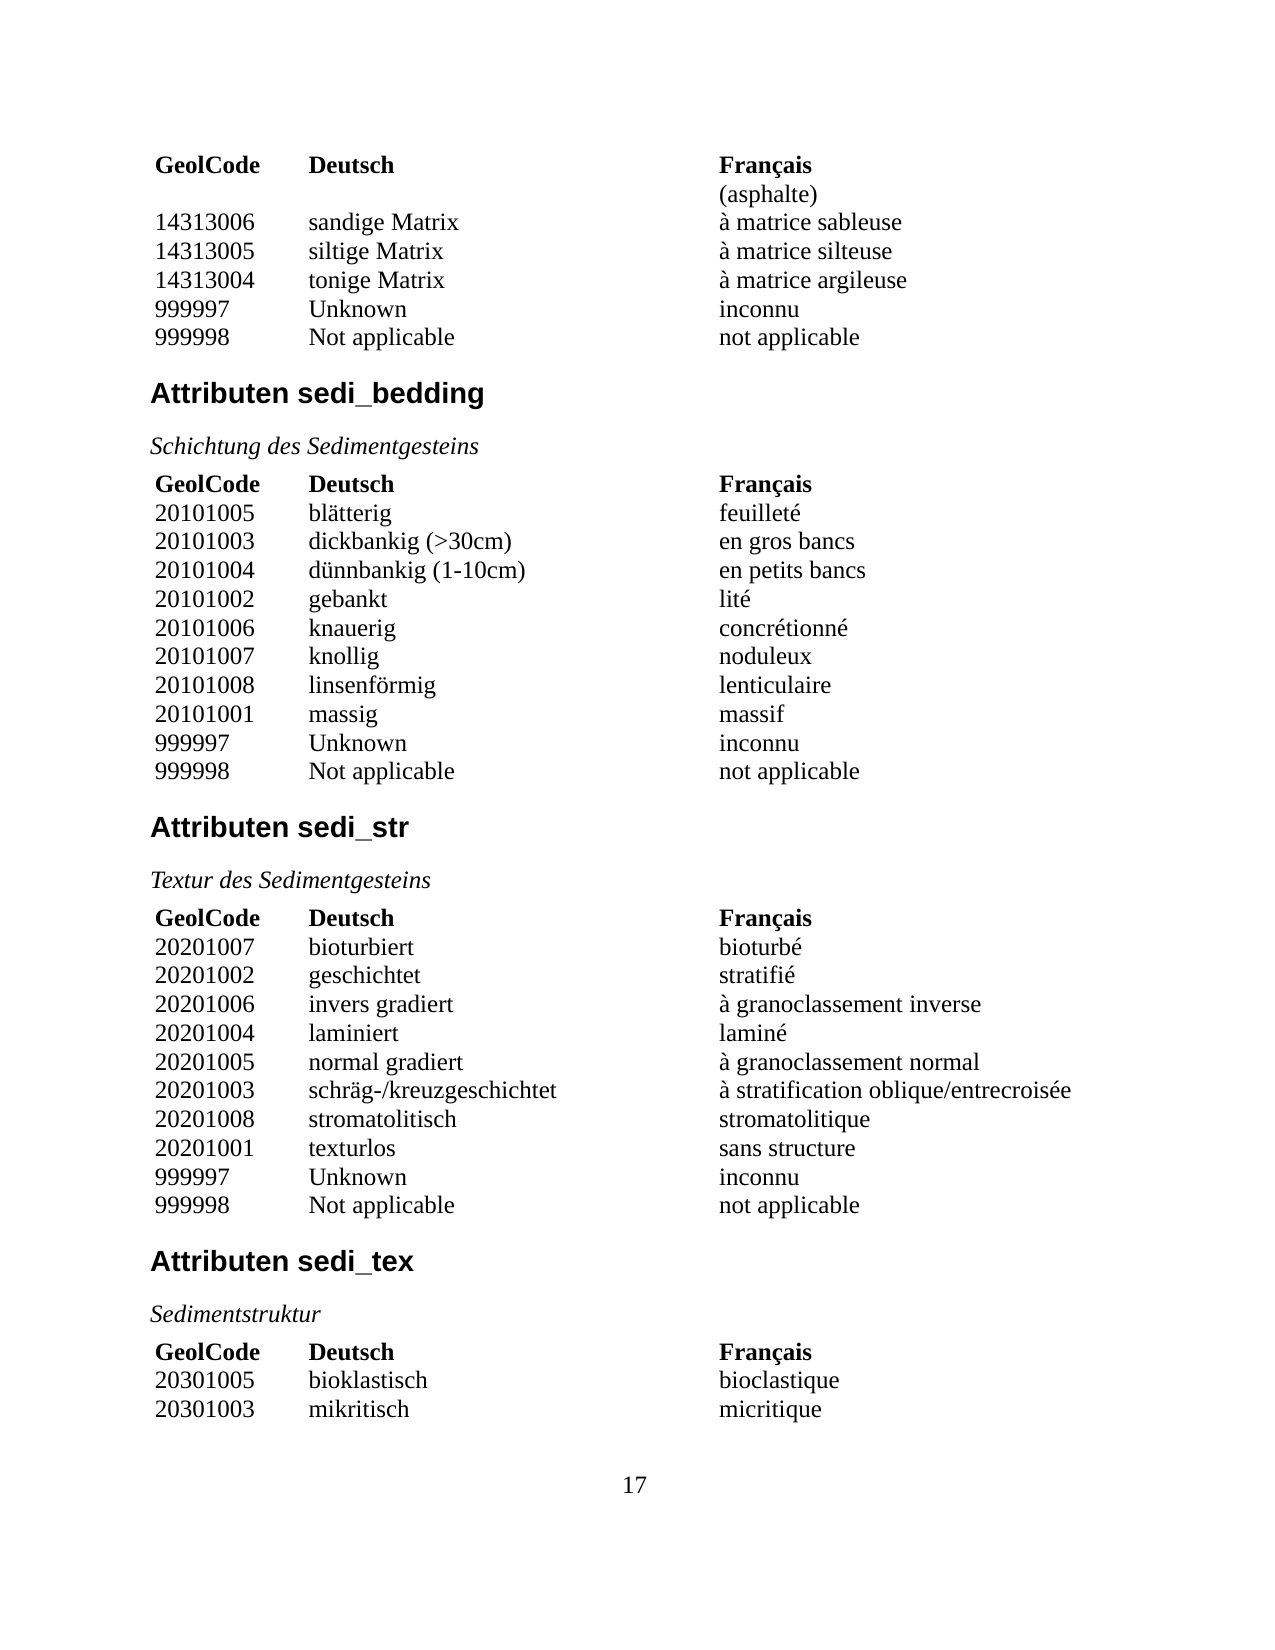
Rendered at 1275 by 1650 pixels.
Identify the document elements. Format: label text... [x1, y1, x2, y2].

table_cell en petits bancs [714, 555, 1125, 584]
table_header Deutsch [304, 150, 714, 179]
table_cell inconnu [714, 1162, 1125, 1190]
table_cell blätterig [304, 498, 714, 526]
table_cell 20201003 [150, 1075, 304, 1104]
table_cell [304, 179, 714, 207]
table_cell tonige Matrix [304, 265, 714, 294]
table_header Deutsch [304, 1337, 714, 1366]
table_cell invers gradiert [304, 989, 714, 1018]
table_cell 20101007 [150, 641, 304, 670]
table_cell concrétionné [714, 613, 1125, 641]
table_header Français [714, 150, 1125, 179]
subtitle Attributen sedi_bedding [150, 376, 1125, 410]
table_cell 20101004 [150, 555, 304, 584]
table_cell 20201005 [150, 1047, 304, 1075]
table_cell 14313004 [150, 265, 304, 294]
table_header Deutsch [304, 469, 714, 498]
table_cell bioclastique [714, 1366, 1125, 1394]
table_cell 20101006 [150, 613, 304, 641]
table_cell Not applicable [304, 1190, 714, 1219]
table_cell texturlos [304, 1133, 714, 1162]
table_cell inconnu [714, 728, 1125, 756]
table_cell laminiert [304, 1018, 714, 1047]
table_cell not applicable [714, 1190, 1125, 1219]
table_cell 20101003 [150, 526, 304, 555]
table_cell à matrice argileuse [714, 265, 1125, 294]
table_cell inconnu [714, 294, 1125, 322]
table_cell 999998 [150, 756, 304, 785]
table_cell schräg-/kreuzgeschichtet [304, 1075, 714, 1104]
table_header GeolCode [150, 1337, 304, 1366]
table_header Français [714, 469, 1125, 498]
table_cell 20201004 [150, 1018, 304, 1047]
table_header Français [714, 1337, 1125, 1366]
table_cell 20101002 [150, 584, 304, 613]
table_cell Unknown [304, 1162, 714, 1190]
table_cell bioturbiert [304, 932, 714, 960]
table_cell en gros bancs [714, 526, 1125, 555]
table_cell mikritisch [304, 1394, 714, 1423]
table_cell siltige Matrix [304, 236, 714, 265]
table_cell micritique [714, 1394, 1125, 1423]
table_cell massif [714, 699, 1125, 728]
text Textur des Sedimentgesteins [150, 865, 1125, 894]
table_cell 999998 [150, 1190, 304, 1219]
table_cell [150, 179, 304, 207]
table_cell linsenförmig [304, 670, 714, 699]
table_cell 20101005 [150, 498, 304, 526]
table_cell 20101008 [150, 670, 304, 699]
subtitle Attributen sedi_tex [150, 1244, 1125, 1278]
text Schichtung des Sedimentgesteins [150, 431, 1125, 460]
table_header GeolCode [150, 150, 304, 179]
table_cell not applicable [714, 323, 1125, 351]
table_header GeolCode [150, 469, 304, 498]
table_cell knauerig [304, 613, 714, 641]
table_cell 20201006 [150, 989, 304, 1018]
table_header Deutsch [304, 903, 714, 932]
subtitle Attributen sedi_str [150, 810, 1125, 844]
table_cell bioturbé [714, 932, 1125, 960]
table_cell gebankt [304, 584, 714, 613]
table_cell 20301003 [150, 1394, 304, 1423]
table_cell lité [714, 584, 1125, 613]
table_cell sandige Matrix [304, 208, 714, 236]
table_cell feuilleté [714, 498, 1125, 526]
table_cell 999997 [150, 1162, 304, 1190]
table_cell 999998 [150, 323, 304, 351]
table_cell Not applicable [304, 323, 714, 351]
text Sedimentstruktur [150, 1299, 1125, 1328]
table_cell à matrice silteuse [714, 236, 1125, 265]
table_cell normal gradiert [304, 1047, 714, 1075]
table_header Français [714, 903, 1125, 932]
table_cell à matrice sableuse [714, 208, 1125, 236]
table_cell (asphalte) [714, 179, 1125, 207]
table_cell massig [304, 699, 714, 728]
table_cell stromatolitisch [304, 1104, 714, 1133]
table_cell 20301005 [150, 1366, 304, 1394]
table_cell à granoclassement inverse [714, 989, 1125, 1018]
table_cell 14313006 [150, 208, 304, 236]
table_cell dünnbankig (1-10cm) [304, 555, 714, 584]
table_cell not applicable [714, 756, 1125, 785]
table_cell stromatolitique [714, 1104, 1125, 1133]
table_cell laminé [714, 1018, 1125, 1047]
table_cell 14313005 [150, 236, 304, 265]
table_cell dickbankig (>30cm) [304, 526, 714, 555]
table_cell bioklastisch [304, 1366, 714, 1394]
table_cell Unknown [304, 728, 714, 756]
table_cell 20101001 [150, 699, 304, 728]
table_cell noduleux [714, 641, 1125, 670]
table_cell stratifié [714, 960, 1125, 989]
table_cell 999997 [150, 728, 304, 756]
table_cell 20201007 [150, 932, 304, 960]
table_cell 20201008 [150, 1104, 304, 1133]
table_cell 999997 [150, 294, 304, 322]
table_cell sans structure [714, 1133, 1125, 1162]
table_cell à granoclassement normal [714, 1047, 1125, 1075]
table_cell à stratification oblique/entrecroisée [714, 1075, 1125, 1104]
table_header GeolCode [150, 903, 304, 932]
table_cell lenticulaire [714, 670, 1125, 699]
table_cell 20201002 [150, 960, 304, 989]
table_cell Unknown [304, 294, 714, 322]
table_cell knollig [304, 641, 714, 670]
table_cell Not applicable [304, 756, 714, 785]
table_cell 20201001 [150, 1133, 304, 1162]
table_cell geschichtet [304, 960, 714, 989]
